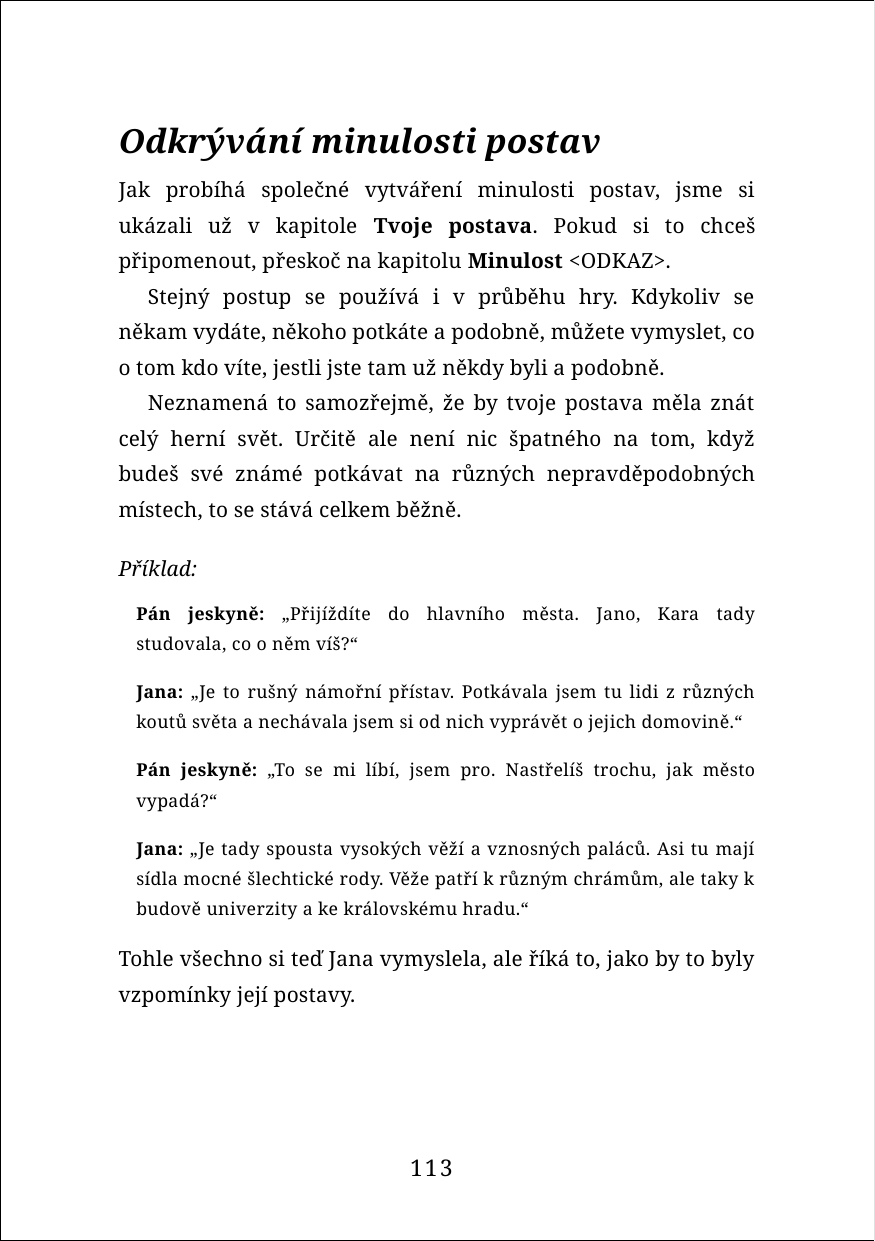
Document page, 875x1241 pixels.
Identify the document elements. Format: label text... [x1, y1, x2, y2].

text Příklad: [118, 554, 756, 583]
text Jana: „Je to rušný námořní přístav. Potkávala jsem tu lidi z různých koutů světa a nechávala jsem si od nich vyprávět o jejich domovině.“ [136, 680, 756, 734]
text Pán jeskyně: „Přijíždíte do hlavního města. Jano, Kara tady studovala, co o něm víš?“ [136, 602, 756, 656]
text Tohle všechno si teď Jana vymyslela, ale říká to, jako by to byly vzpomínky její postavy. [118, 944, 756, 1008]
text Jana: „Je tady spousta vysokých věží a vznosných paláců. Asi tu mají sídla mocné šlechtické rody. Věže patří k různým chrámům, ale taky k budově univerzity a ke královskému hradu.“ [136, 836, 756, 921]
subtitle Odkrývání minulosti postav [118, 118, 756, 164]
text Jak probíhá společné vytváření minulosti postav, jsme si ukázali už v kapitole Tvoje postava. Pokud si to chceš připomenout, přeskoč na kapitolu Minulost <ODKAZ>. Stejný postup se používá i v průběhu hry. Kdykoliv se někam vydáte, někoho potkáte a podobně, můžete vymyslet, co o tom kdo víte, jestli jste tam už někdy byli a podobně. Neznamená to samozřejmě, že by tvoje postava měla znát celý herní svět. Určitě ale není nic špatného na tom, když budeš své známé potkávat na různých nepravděpodobných místech, to se stává celkem běžně. [118, 175, 756, 523]
text Pán jeskyně: „To se mi líbí, jsem pro. Nastřelíš trochu, jak město vypadá?“ [136, 758, 756, 812]
